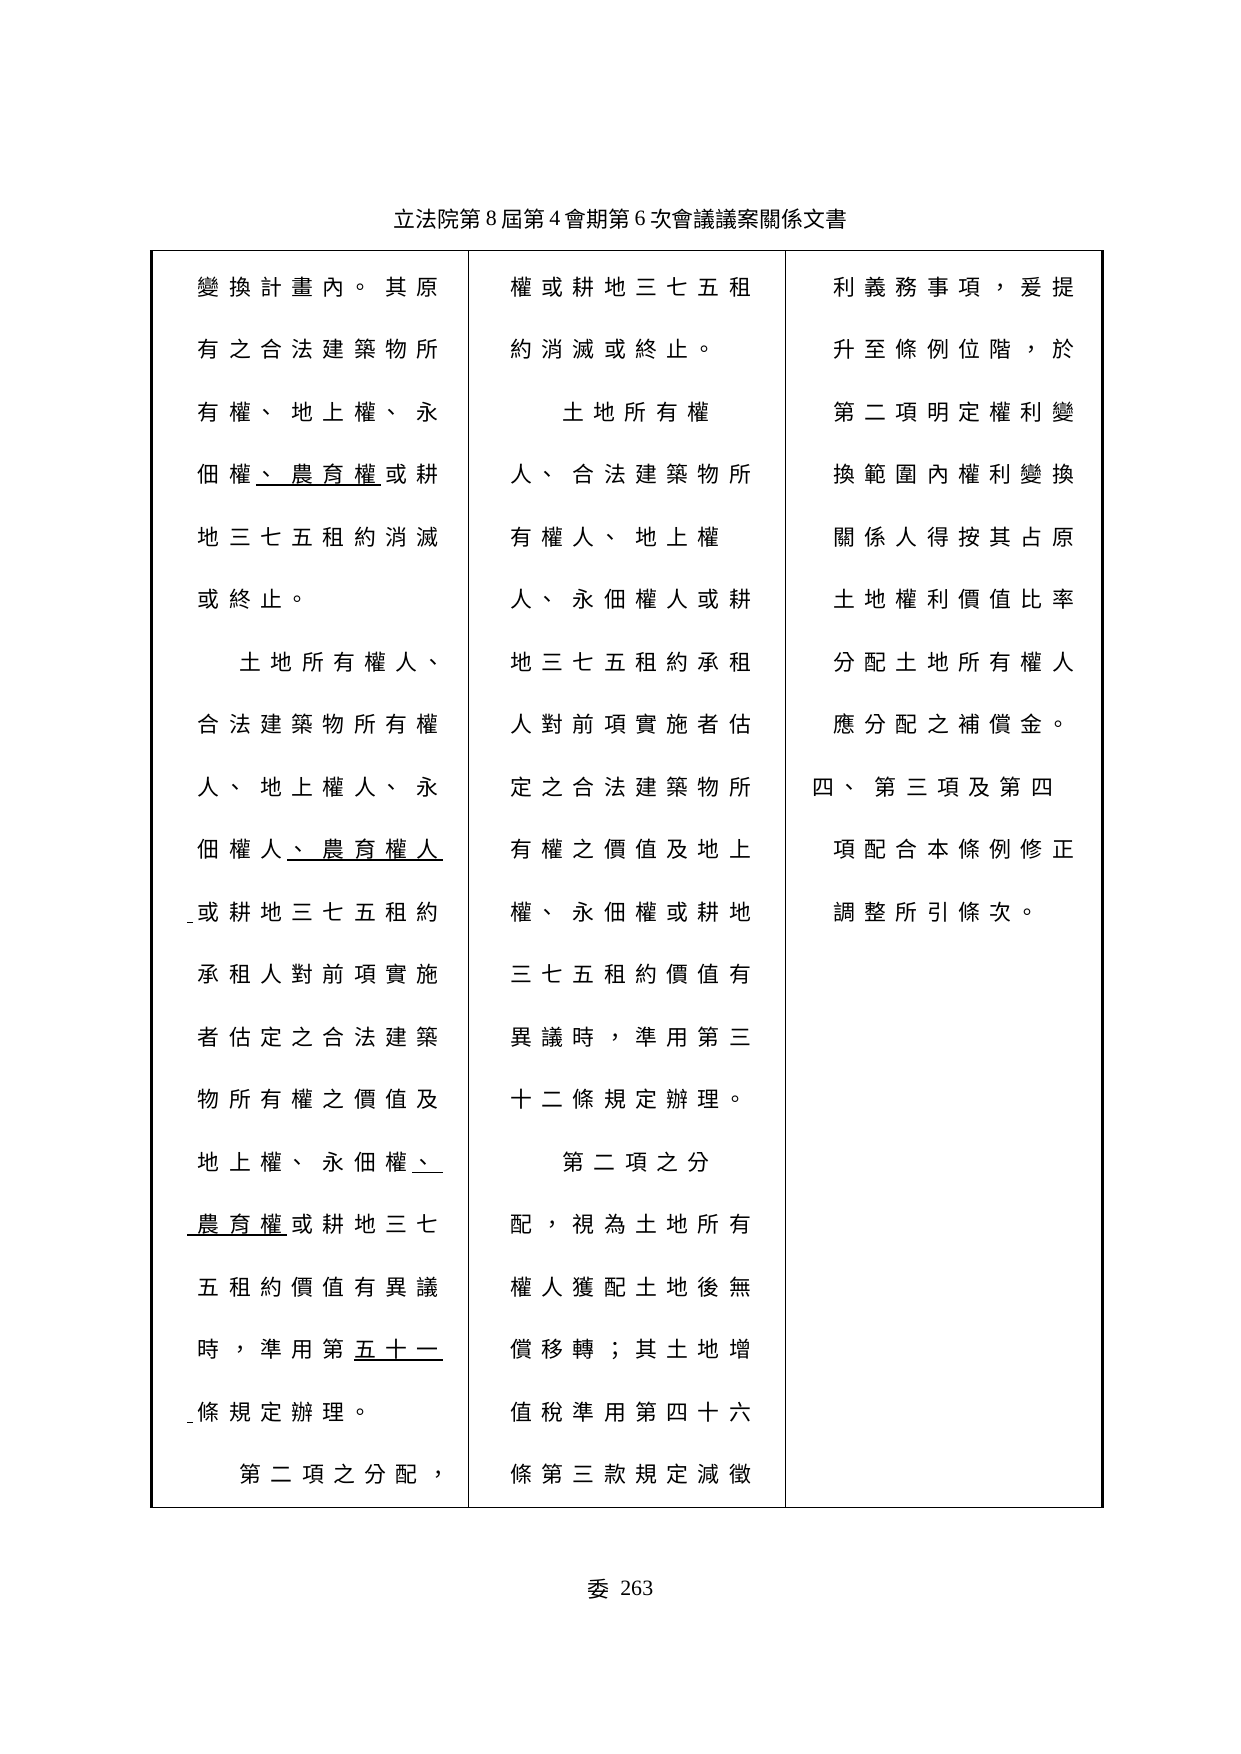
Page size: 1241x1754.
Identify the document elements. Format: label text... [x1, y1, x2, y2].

table_cell 權或耕地三七五租約消滅或終止。 土地所有權人、合法建築物所有權人、地上權人、永佃權人或耕地三七五租約承租人對前項實施者估定之合法建築物所有權之價值及地上權、永佃權或耕地三七五租約價值有異議時，準用第三十二條規定辦理。 第二項之分配，視為土地所有權人獲配土地後無償移轉；其土地增值稅準用第四十六條第三款規定減徵 [469, 251, 785, 1507]
table_cell 利義務事項，爰提升至條例位階，於第二項明定權利變換範圍內權利變換關係人得按其占原土地權利價值比率分配土地所有權人應分配之補償金。 四、第三項及第四項配合本條例修正調整所引條次。 [786, 251, 1101, 1507]
table_cell 變換計畫內。其原有之合法建築物所有權、地上權、永佃權、農育權或耕地三七五租約消滅或終止。 土地所有權人、合法建築物所有權人、地上權人、永佃權人、農育權人或耕地三七五租約承租人對前項實施者估定之合法建築物所有權之價值及地上權、永佃權、農育權或耕地三七五租約價值有異議時，準用第五十一條規定辦理。 第二項之分配， [153, 251, 468, 1507]
